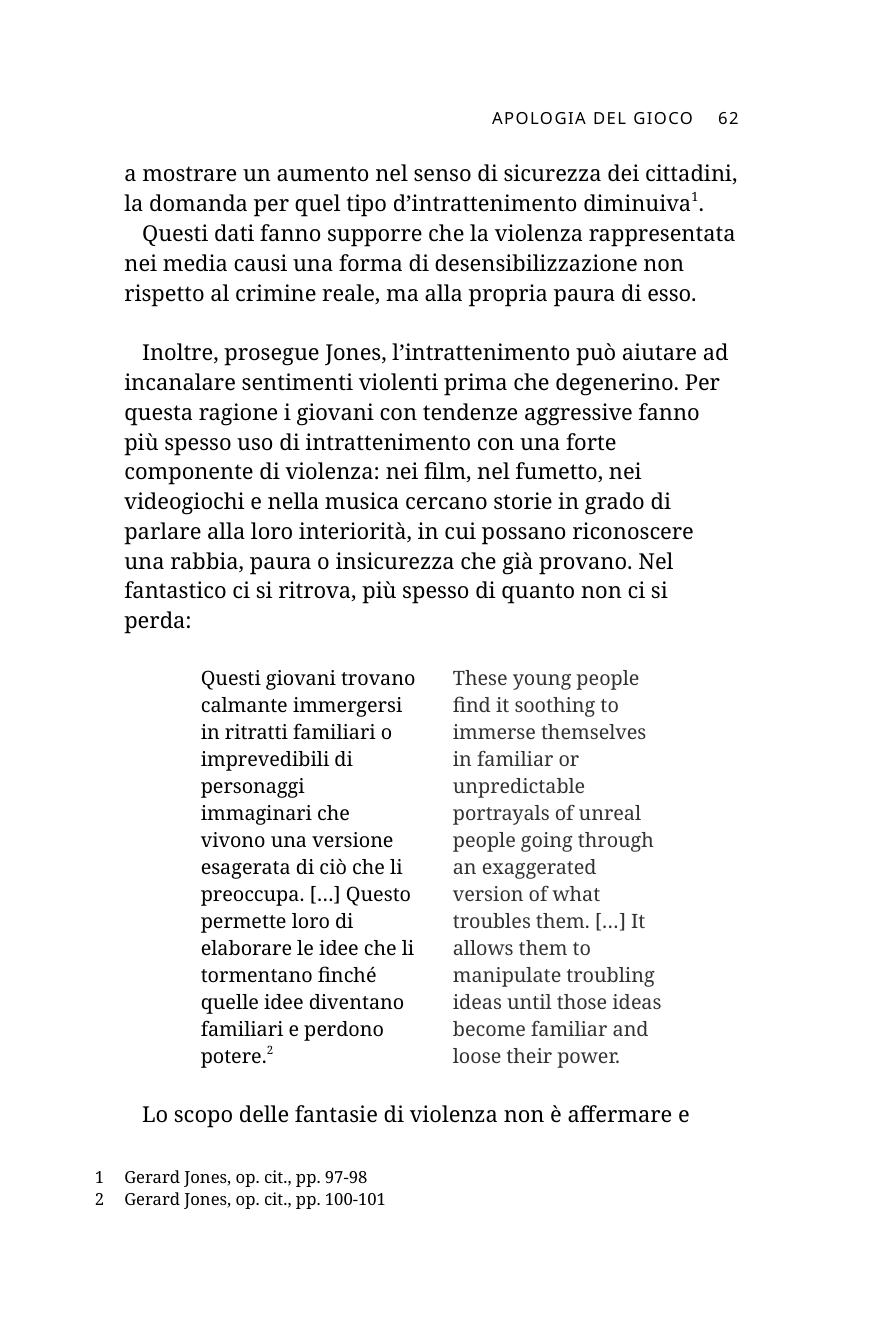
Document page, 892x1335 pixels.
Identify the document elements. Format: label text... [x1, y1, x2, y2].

text Gerard Jones, op. cit., pp. 97-98 [94, 1165, 738, 1188]
text Lo scopo delle fantasie di violenza non è affermare e [124, 1098, 738, 1128]
text Questi dati fanno supporre che la violenza rappresentata nei media causi una forma di desensibilizzazione non rispetto al crimine reale, ma alla propria paura di esso. [124, 218, 738, 307]
text a mostrare un aumento nel senso di sicurezza dei cittadini, la domanda per quel tipo d’intrattenimento diminuiva. [124, 158, 738, 218]
table_header Questi giovani trovano calmante immergersi in ritratti familiari o imprevedibili di personaggi immaginari che vivono una versione esagerata di ciò che li preoccupa. […] Questo permette loro di elaborare le idee che li tormentano finché quelle idee diventano familiari e perdono potere. [195, 635, 435, 1098]
text Inoltre, prosegue Jones, l’intrattenimento può aiutare ad incanalare sentimenti violenti prima che degenerino. Per questa ragione i giovani con tendenze aggressive fanno più spesso uso di intrattenimento con una forte componente di violenza: nei film, nel fumetto, nei videogiochi e nella musica cercano storie in grado di parlare alla loro interiorità, in cui possano riconoscere una rabbia, paura o insicurezza che già provano. Nel fantastico ci si ritrova, più spesso di quanto non ci si perda: [124, 337, 738, 635]
table_header These young people find it soothing to immerse themselves in familiar or unpredictable portrayals of unreal people going through an exaggerated version of what troubles them. […] It allows them to manipulate troubling ideas until those ideas become familiar and loose their power. [435, 635, 667, 1098]
